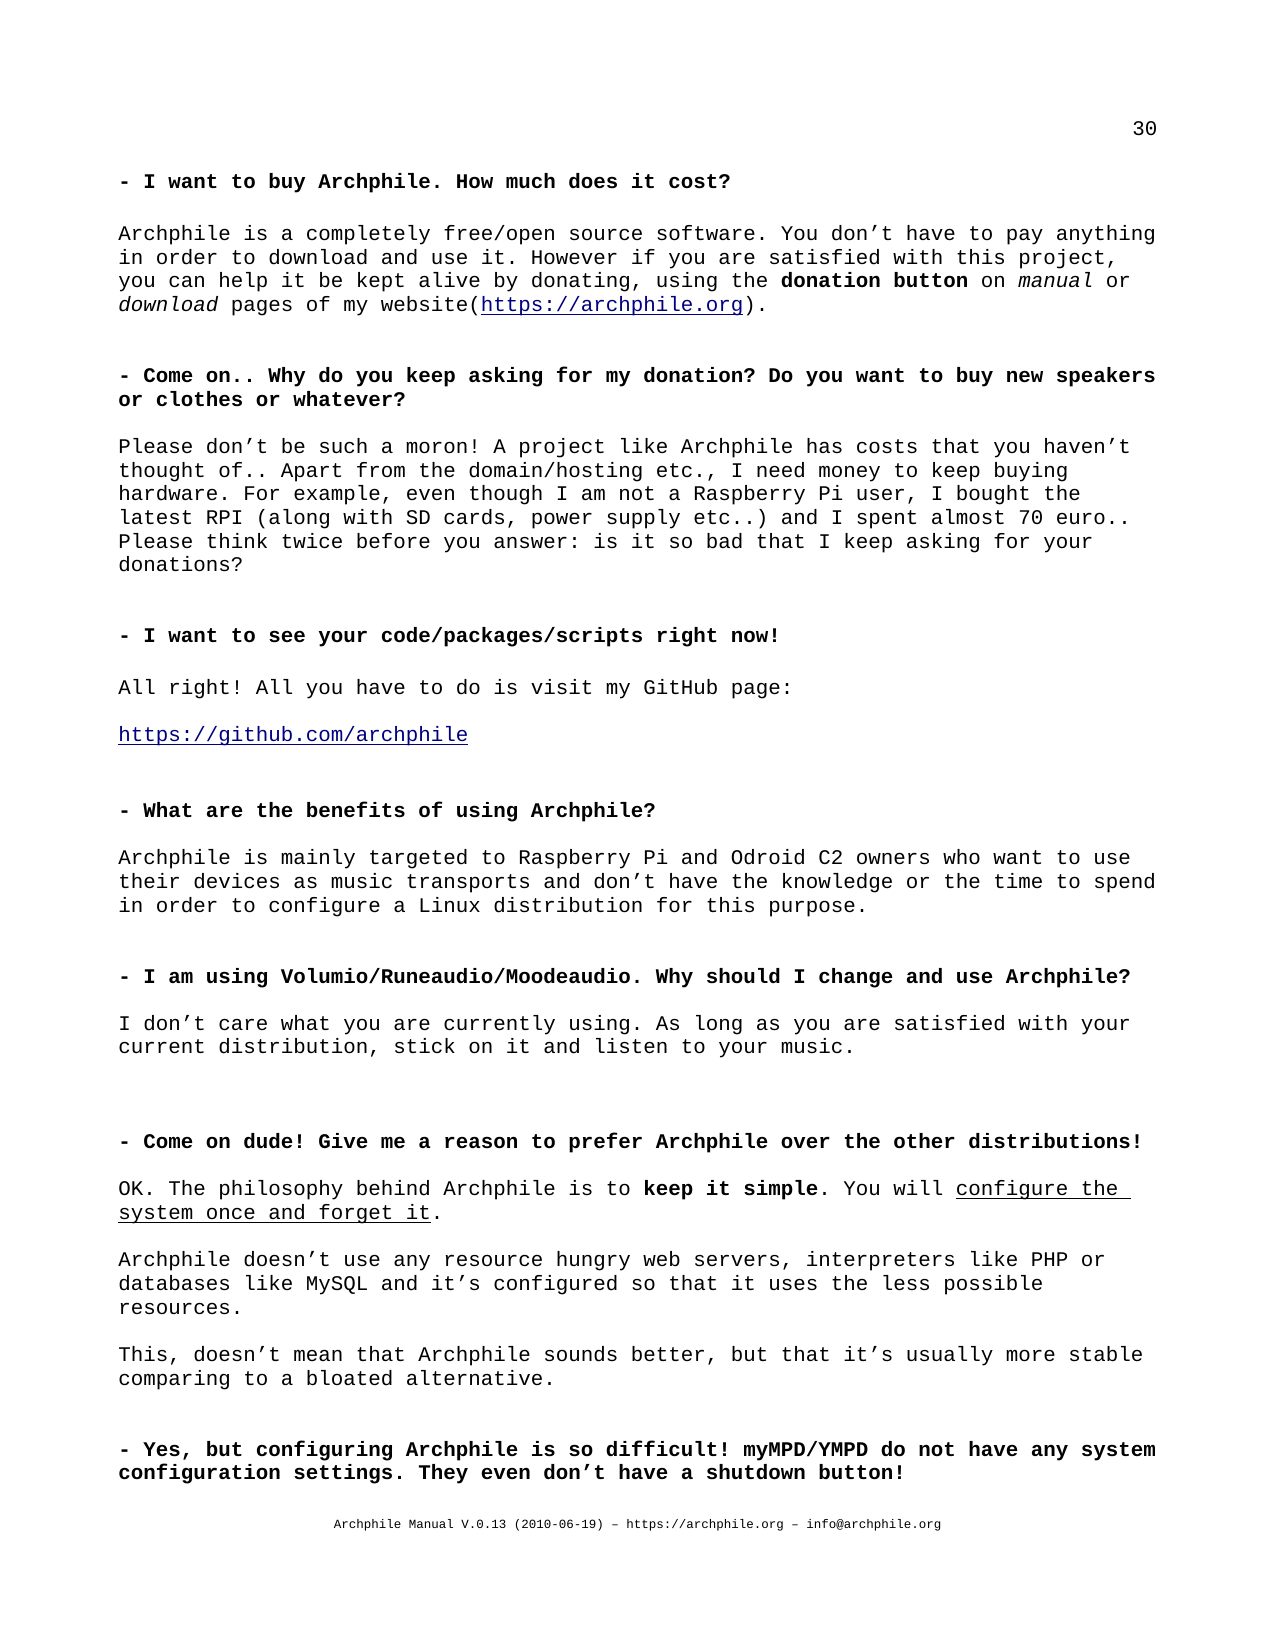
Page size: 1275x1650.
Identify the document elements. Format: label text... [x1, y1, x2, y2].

text OK. The philosophy behind Archphile is to keep it simple. You will configure the system once and forget it. [118, 1178, 1157, 1226]
text Archphile is mainly targeted to Raspberry Pi and Odroid C2 owners who want to use their devices as music transports and don’t have the knowledge or the time to spend in order to configure a Linux distribution for this purpose. [118, 847, 1157, 918]
text - What are the benefits of using Archphile? [118, 800, 1157, 824]
text - Come on dude! Give me a reason to prefer Archphile over the other distributions! [118, 1131, 1157, 1155]
text - I want to see your code/packages/scripts right now! [118, 625, 1157, 649]
text Please don’t be such a moron! A project like Archphile has costs that you haven’t thought of.. Apart from the domain/hosting etc., I need money to keep buying hardware. For example, even though I am not a Raspberry Pi user, I bought the latest RPI (along with SD cards, power supply etc..) and I spent almost 70 euro.. Please think twice before you answer: is it so bad that I keep asking for your donations? [118, 436, 1157, 578]
text All right! All you have to do is visit my GitHub page: [118, 677, 1157, 701]
text - I am using Volumio/Runeaudio/Moodeaudio. Why should I change and use Archphile? [118, 966, 1157, 989]
text Archphile is a completely free/open source software. You don’t have to pay anything in order to download and use it. However if you are satisfied with this project, you can help it be kept alive by donating, using the donation button on manual or download pages of my website(https://archphile.org). [118, 223, 1157, 318]
text - I want to buy Archphile. How much does it cost? [118, 171, 1157, 195]
text https://github.com/archphile [118, 724, 1157, 748]
text Archphile doesn’t use any resource hungry web servers, interpreters like PHP or databases like MySQL and it’s configured so that it uses the less possible resources. [118, 1249, 1157, 1320]
text - Yes, but configuring Archphile is so difficult! myMPD/YMPD do not have any system configuration settings. They even don’t have a shutdown button! [118, 1438, 1157, 1486]
text I don’t care what you are currently using. As long as you are satisfied with your current distribution, stick on it and listen to your music. [118, 1013, 1157, 1060]
text - Come on.. Why do you keep asking for my donation? Do you want to buy new speakers or clothes or whatever? [118, 365, 1157, 412]
text This, doesn’t mean that Archphile sounds better, but that it’s usually more stable comparing to a bloated alternative. [118, 1344, 1157, 1391]
